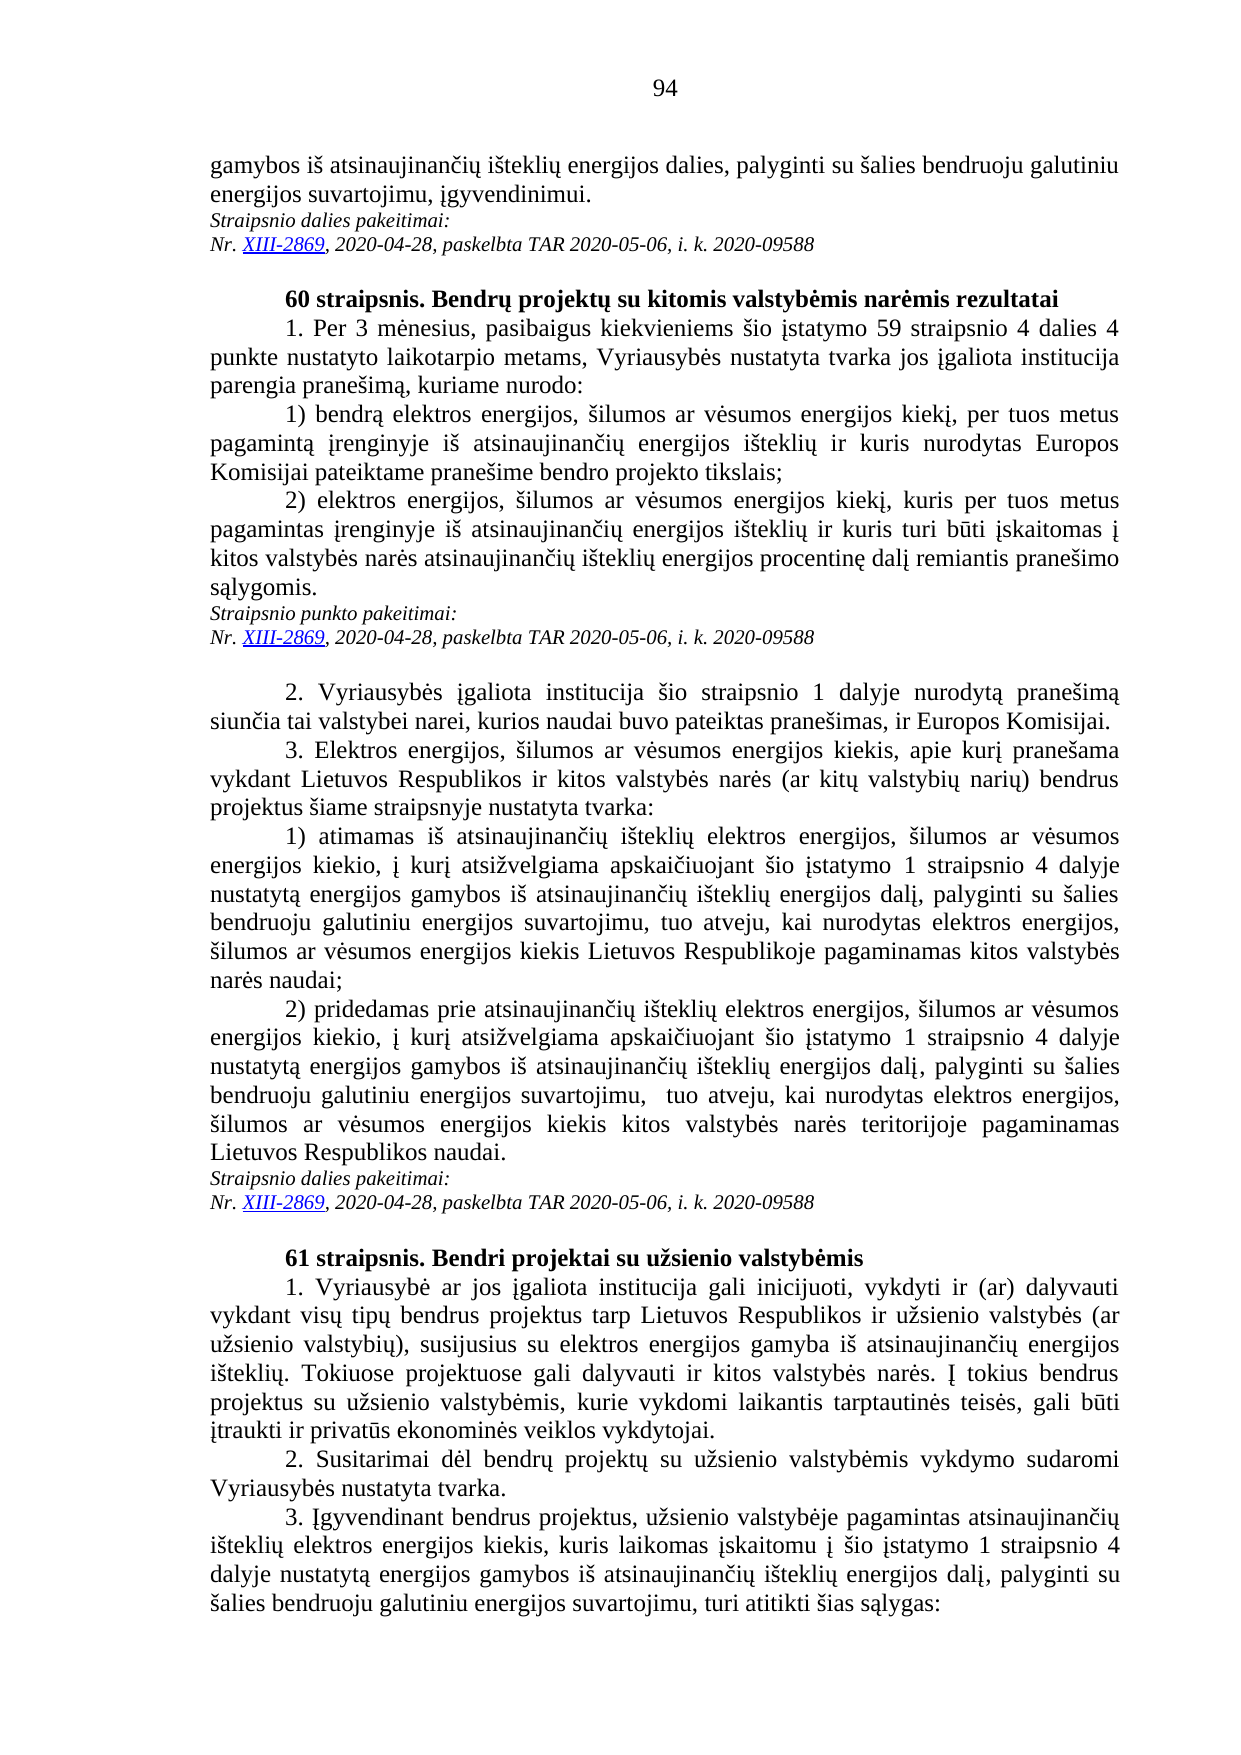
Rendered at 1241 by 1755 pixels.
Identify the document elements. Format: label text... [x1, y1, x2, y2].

text 2. Susitarimai dėl bendrų projektų su užsienio valstybėmis vykdymo sudaromi Vyriausybės nustatyta tvarka. [210, 1444, 1120, 1502]
text Straipsnio punkto pakeitimai: [210, 601, 1120, 625]
text 1. Per 3 mėnesius, pasibaigus kiekvieniems šio įstatymo 59 straipsnio 4 dalies 4 punkte nustatyto laikotarpio metams, Vyriausybės nustatyta tvarka jos įgaliota institucija parengia pranešimą, kuriame nurodo: [210, 313, 1120, 399]
text 1) bendrą elektros energijos, šilumos ar vėsumos energijos kiekį, per tuos metus pagamintą įrenginyje iš atsinaujinančių energijos išteklių ir kuris nurodytas Europos Komisijai pateiktame pranešime bendro projekto tikslais; [210, 399, 1120, 486]
text 2) pridedamas prie atsinaujinančių išteklių elektros energijos, šilumos ar vėsumos energijos kiekio, į kurį atsižvelgiama apskaičiuojant šio įstatymo 1 straipsnio 4 dalyje nustatytą energijos gamybos iš atsinaujinančių išteklių energijos dalį, palyginti su šalies bendruoju galutiniu energijos suvartojimu, tuo atveju, kai nurodytas elektros energijos, šilumos ar vėsumos energijos kiekis kitos valstybės narės teritorijoje pagaminamas Lietuvos Respublikos naudai. [210, 994, 1120, 1166]
text 60 straipsnis. Bendrų projektų su kitomis valstybėmis narėmis rezultatai [210, 284, 1120, 313]
text Nr. XIII-2869, 2020-04-28, paskelbta TAR 2020-05-06, i. k. 2020-09588 [210, 625, 1120, 649]
text 1. Vyriausybė ar jos įgaliota institucija gali inicijuoti, vykdyti ir (ar) dalyvauti vykdant visų tipų bendrus projektus tarp Lietuvos Respublikos ir užsienio valstybės (ar užsienio valstybių), susijusius su elektros energijos gamyba iš atsinaujinančių energijos išteklių. Tokiuose projektuose gali dalyvauti ir kitos valstybės narės. Į tokius bendrus projektus su užsienio valstybėmis, kurie vykdomi laikantis tarptautinės teisės, gali būti įtraukti ir privatūs ekonominės veiklos vykdytojai. [210, 1272, 1120, 1444]
text 2) elektros energijos, šilumos ar vėsumos energijos kiekį, kuris per tuos metus pagamintas įrenginyje iš atsinaujinančių energijos išteklių ir kuris turi būti įskaitomas į kitos valstybės narės atsinaujinančių išteklių energijos procentinę dalį remiantis pranešimo sąlygomis. [210, 486, 1120, 601]
text Straipsnio dalies pakeitimai: [210, 1166, 1120, 1190]
text 1) atimamas iš atsinaujinančių išteklių elektros energijos, šilumos ar vėsumos energijos kiekio, į kurį atsižvelgiama apskaičiuojant šio įstatymo 1 straipsnio 4 dalyje nustatytą energijos gamybos iš atsinaujinančių išteklių energijos dalį, palyginti su šalies bendruoju galutiniu energijos suvartojimu, tuo atveju, kai nurodytas elektros energijos, šilumos ar vėsumos energijos kiekis Lietuvos Respublikoje pagaminamas kitos valstybės narės naudai; [210, 821, 1120, 994]
text 3. Įgyvendinant bendrus projektus, užsienio valstybėje pagamintas atsinaujinančių išteklių elektros energijos kiekis, kuris laikomas įskaitomu į šio įstatymo 1 straipsnio 4 dalyje nustatytą energijos gamybos iš atsinaujinančių išteklių energijos dalį, palyginti su šalies bendruoju galutiniu energijos suvartojimu, turi atitikti šias sąlygas: [210, 1502, 1120, 1617]
text 2. Vyriausybės įgaliota institucija šio straipsnio 1 dalyje nurodytą pranešimą siunčia tai valstybei narei, kurios naudai buvo pateiktas pranešimas, ir Europos Komisijai. [210, 677, 1120, 735]
text 3. Elektros energijos, šilumos ar vėsumos energijos kiekis, apie kurį pranešama vykdant Lietuvos Respublikos ir kitos valstybės narės (ar kitų valstybių narių) bendrus projektus šiame straipsnyje nustatyta tvarka: [210, 735, 1120, 821]
text Nr. XIII-2869, 2020-04-28, paskelbta TAR 2020-05-06, i. k. 2020-09588 [210, 232, 1120, 256]
text Nr. XIII-2869, 2020-04-28, paskelbta TAR 2020-05-06, i. k. 2020-09588 [210, 1190, 1120, 1214]
text Straipsnio dalies pakeitimai: [210, 207, 1120, 232]
text gamybos iš atsinaujinančių išteklių energijos dalies, palyginti su šalies bendruoju galutiniu energijos suvartojimu, įgyvendinimui. [210, 150, 1120, 207]
text 61 straipsnis. Bendri projektai su užsienio valstybėmis [210, 1243, 1120, 1272]
